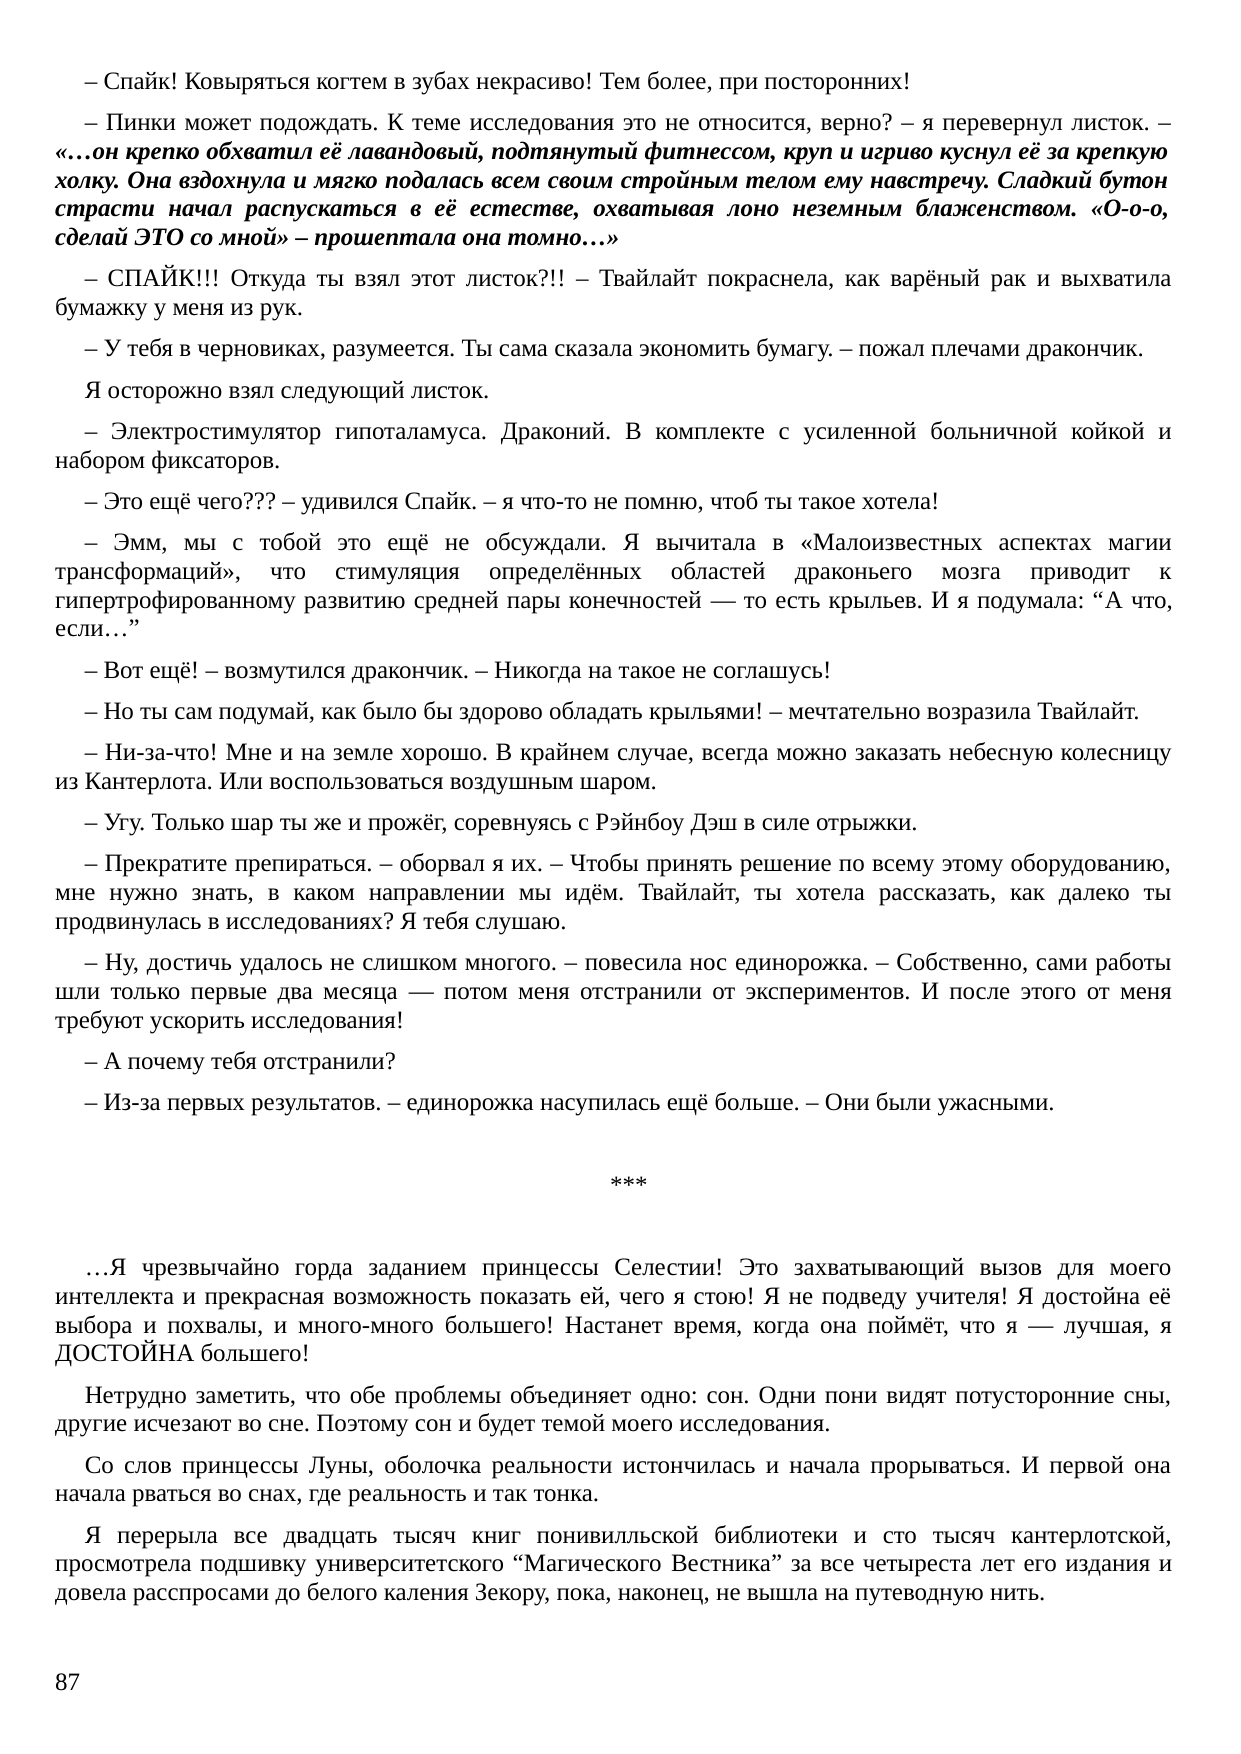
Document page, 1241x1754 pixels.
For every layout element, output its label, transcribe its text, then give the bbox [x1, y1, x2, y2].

text – Электростимулятор гипоталамуса. Драконий. В комплекте с усиленной больничной койкой и набором фиксаторов. [55, 416, 1173, 473]
text – Вот ещё! – возмутился дракончик. – Никогда на такое не соглашусь! [55, 655, 1173, 683]
text – Угу. Только шар ты же и прожёг, соревнуясь с Рэйнбоу Дэш в силе отрыжки. [55, 807, 1173, 836]
text – А почему тебя отстранили? [55, 1046, 1173, 1075]
text Я перерыла все двадцать тысяч книг понивилльской библиотеки и сто тысяч кантерлотской, просмотрела подшивку университетского “Магического Вестника” за все четыреста лет его издания и довела расспросами до белого каления Зекору, пока, наконец, не вышла на путеводную нить. [55, 1520, 1173, 1606]
text – Но ты сам подумай, как было бы здорово обладать крыльями! – мечтательно возразила Твайлайт. [55, 696, 1173, 725]
text – Ни-за-что! Мне и на земле хорошо. В крайнем случае, всегда можно заказать небесную колесницу из Кантерлота. Или воспользоваться воздушным шаром. [55, 737, 1173, 795]
text Со слов принцессы Луны, оболочка реальности истончилась и начала прорываться. И первой она начала рваться во снах, где реальность и так тонка. [55, 1450, 1173, 1507]
text – Пинки может подождать. К теме исследования это не относится, верно? – я перевернул листок. – «…он крепко обхватил её лавандовый, подтянутый фитнессом, круп и игриво куснул её за крепкую холку. Она вздохнула и мягко подалась всем своим стройным телом ему навстречу. Сладкий бутон страсти начал распускаться в её естестве, охватывая лоно неземным блаженством. «О-о-о, сделай ЭТО со мной» – прошептала она томно…» [55, 107, 1173, 251]
text – Ну, достичь удалось не слишком многого. – повесила нос единорожка. – Собственно, сами работы шли только первые два месяца — потом меня отстранили от экспериментов. И после этого от меня требуют ускорить исследования! [55, 947, 1173, 1033]
text Нетрудно заметить, что обе проблемы объединяет одно: сон. Одни пони видят потусторонние сны, другие исчезают во сне. Поэтому сон и будет темой моего исследования. [55, 1380, 1173, 1437]
text – Эмм, мы с тобой это ещё не обсуждали. Я вычитала в «Малоизвестных аспектах магии трансформаций», что стимуляция определённых областей драконьего мозга приводит к гипертрофированному развитию средней пары конечностей — то есть крыльев. И я подумала: “А что, если…” [55, 527, 1173, 642]
text *** [55, 1170, 1173, 1198]
text – Спайк! Ковыряться когтем в зубах некрасиво! Тем более, при посторонних! [55, 66, 1173, 95]
text – СПАЙК!!! Откуда ты взял этот листок?!! – Твайлайт покраснела, как варёный рак и выхватила бумажку у меня из рук. [55, 263, 1173, 321]
text Я осторожно взял следующий листок. [55, 375, 1173, 403]
text …Я чрезвычайно горда заданием принцессы Селестии! Это захватывающий вызов для моего интеллекта и прекрасная возможность показать ей, чего я стою! Я не подведу учителя! Я достойна её выбора и похвалы, и много-много большего! Настанет время, когда она поймёт, что я — лучшая, я ДОСТОЙНА большего! [55, 1252, 1173, 1367]
text – Из-за первых результатов. – единорожка насупилась ещё больше. – Они были ужасными. [55, 1087, 1173, 1116]
text – Это ещё чего??? – удивился Спайк. – я что-то не помню, чтоб ты такое хотела! [55, 486, 1173, 515]
text – Прекратите препираться. – оборвал я их. – Чтобы принять решение по всему этому оборудованию, мне нужно знать, в каком направлении мы идём. Твайлайт, ты хотела рассказать, как далеко ты продвинулась в исследованиях? Я тебя слушаю. [55, 848, 1173, 935]
text – У тебя в черновиках, разумеется. Ты сама сказала экономить бумагу. – пожал плечами дракончик. [55, 333, 1173, 362]
